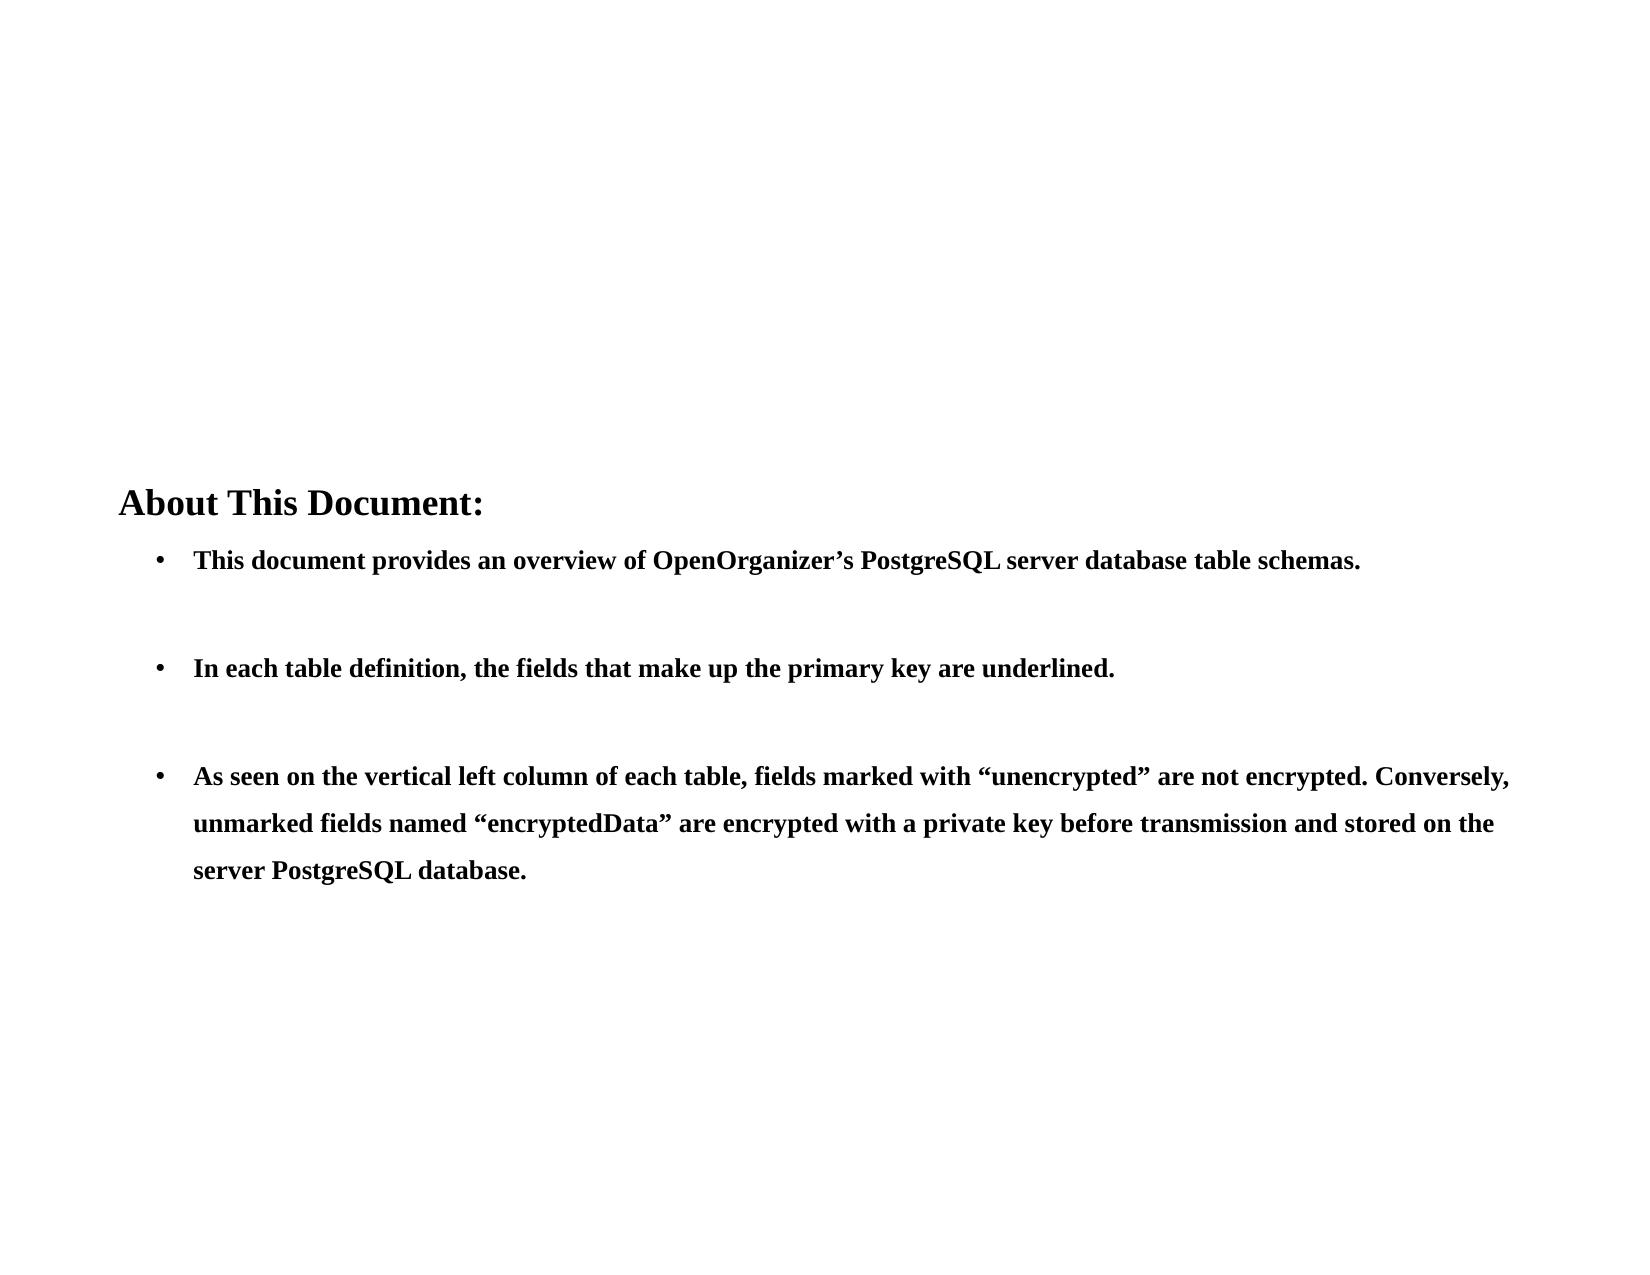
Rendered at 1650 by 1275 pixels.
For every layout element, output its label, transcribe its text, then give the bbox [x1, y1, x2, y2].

text : [472, 480, 1532, 523]
list This document provides an overview of OpenOrganizer’s PostgreSQL server database table schemas. [156, 544, 1532, 622]
list As seen on the vertical left column of each table, fields marked with “unencrypted” are not encrypted. Conversely, unmarked fields named “encryptedData” are encrypted with a private key before transmission and stored on the server PostgreSQL database. [156, 760, 1532, 885]
text About This Document [118, 480, 472, 523]
list In each table definition, the fields that make up the primary key are underlined. [156, 652, 1532, 730]
